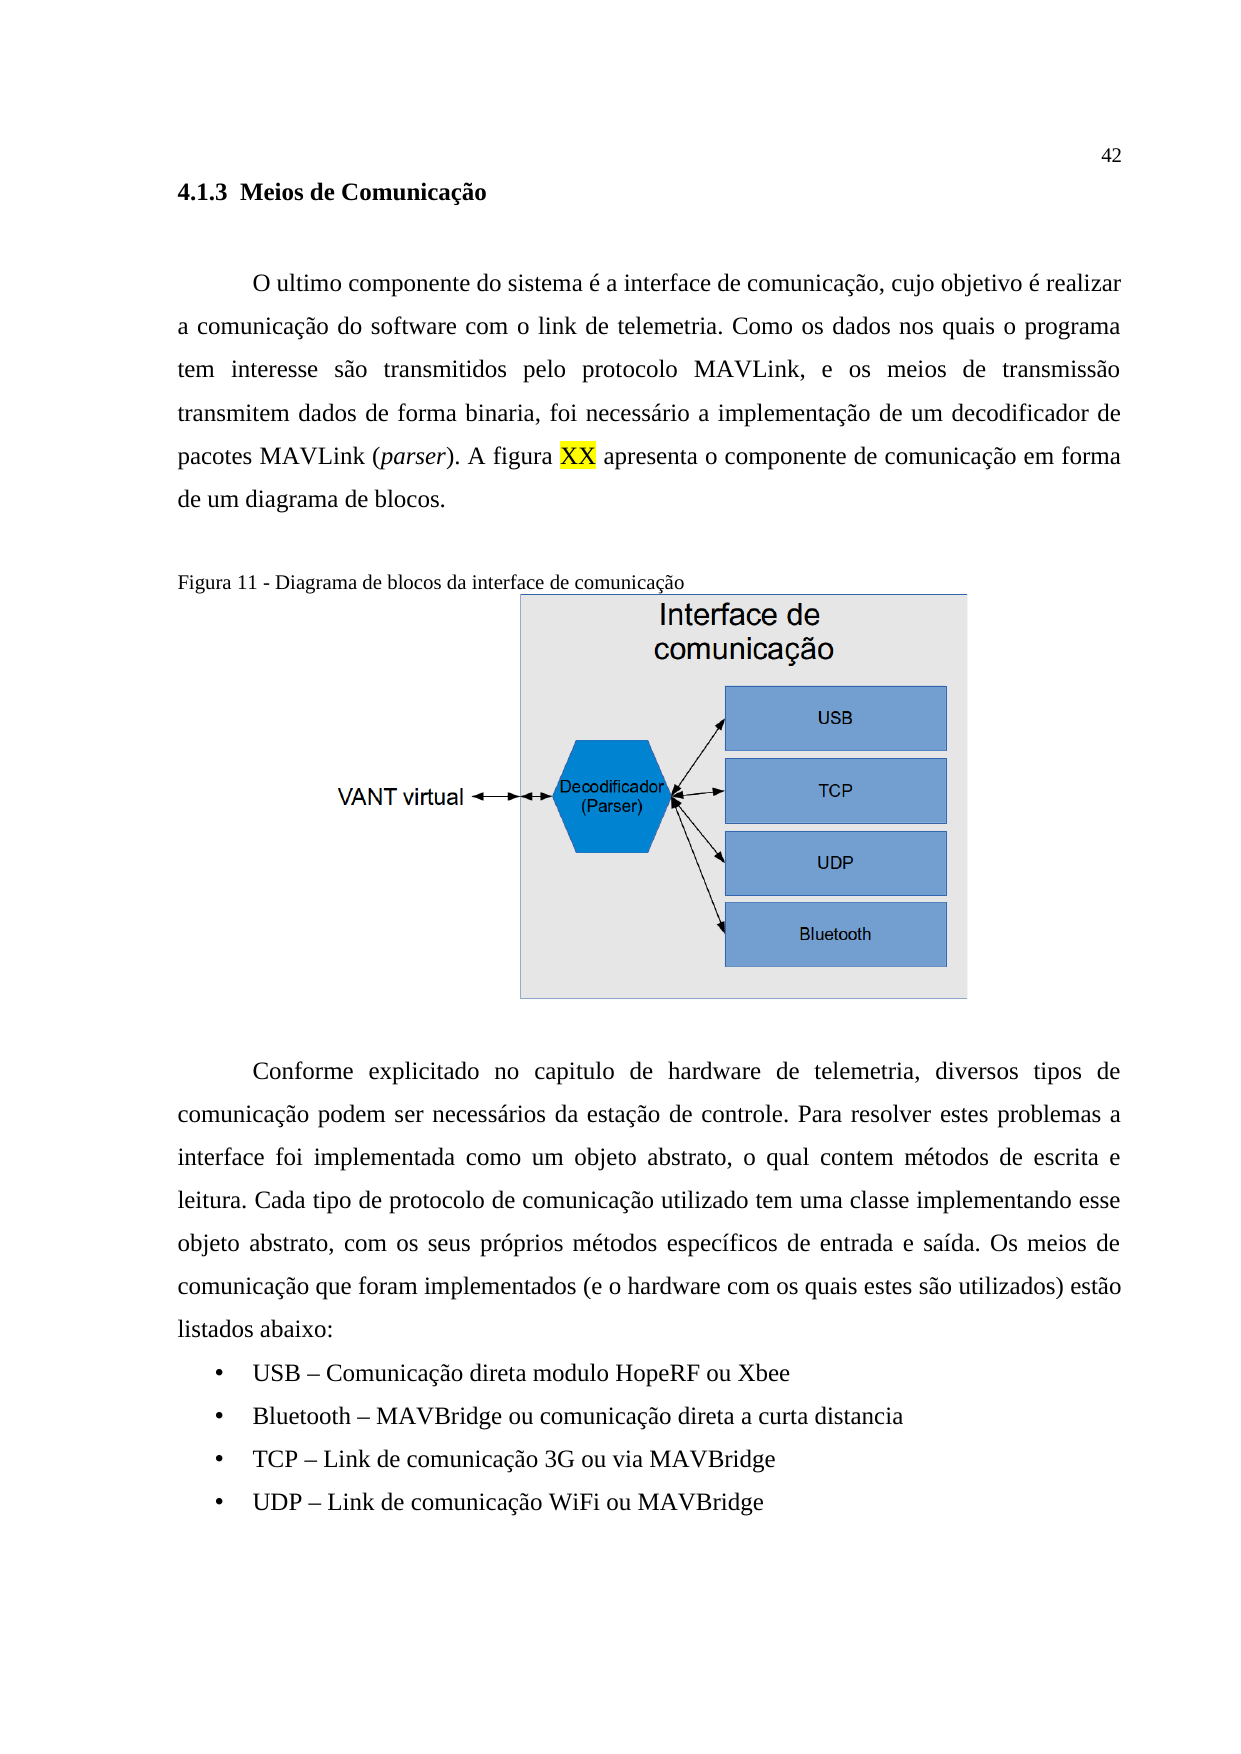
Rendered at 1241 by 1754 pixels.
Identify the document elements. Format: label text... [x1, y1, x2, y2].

list USB – Comunicação direta modulo HopeRF ou Xbee [215, 1358, 1122, 1386]
picture [331, 594, 968, 999]
list Diagrama de blocos da interface de comunicação [177, 570, 1122, 594]
subtitle Meios de Comunicação [177, 177, 1122, 206]
text O ultimo componente do sistema é a interface de comunicação, cujo objetivo é realizar a comunicação do software com o link de telemetria. Como os dados nos quais o programa tem interesse são transmitidos pelo protocolo MAVLink, e os meios de transmissão transmitem dados de forma binaria, foi necessário a implementação de um decodificador de pacotes MAVLink (parser). A figura XX apresenta o componente de comunicação em forma de um diagrama de blocos. [177, 268, 1122, 513]
list TCP – Link de comunicação 3G ou via MAVBridge [215, 1444, 1122, 1473]
list UDP – Link de comunicação WiFi ou MAVBridge [215, 1487, 1122, 1516]
list Bluetooth – MAVBridge ou comunicação direta a curta distancia [215, 1401, 1122, 1429]
text Conforme explicitado no capitulo de hardware de telemetria, diversos tipos de comunicação podem ser necessários da estação de controle. Para resolver estes problemas a interface foi implementada como um objeto abstrato, o qual contem métodos de escrita e leitura. Cada tipo de protocolo de comunicação utilizado tem uma classe implementando esse objeto abstrato, com os seus próprios métodos específicos de entrada e saída. Os meios de comunicação que foram implementados (e o hardware com os quais estes são utilizados) estão listados abaixo: [177, 1056, 1122, 1343]
